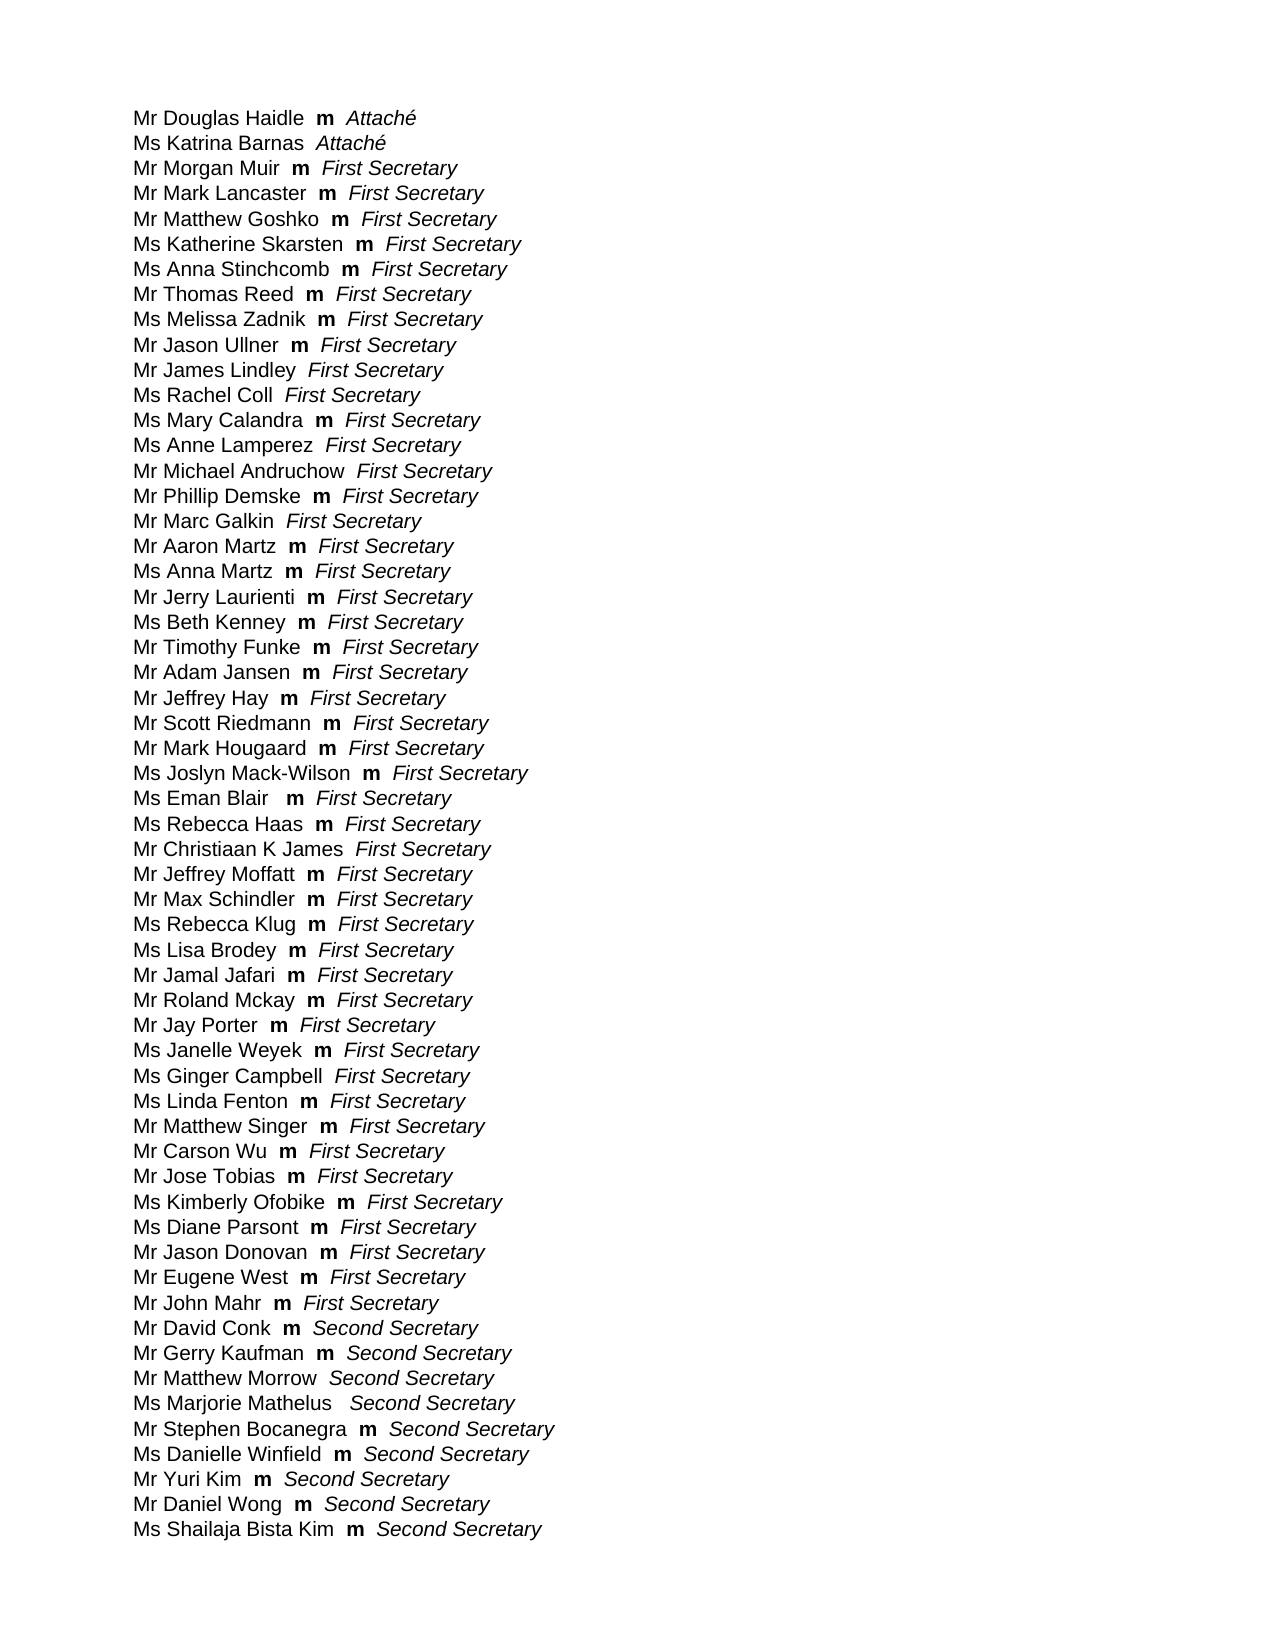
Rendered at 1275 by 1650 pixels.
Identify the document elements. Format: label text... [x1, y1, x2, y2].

text Mr Roland Mckay m First Secretary [133, 988, 1179, 1012]
text Mr Jeffrey Moffatt m First Secretary [133, 862, 1179, 886]
text Mr Jose Tobias m First Secretary [133, 1164, 1179, 1188]
text Ms Danielle Winfield m Second Secretary [133, 1442, 1179, 1466]
text Ms Anna Martz m First Secretary [133, 559, 1179, 583]
text Mr Mark Lancaster m First Secretary [133, 181, 1179, 205]
text Mr Aaron Martz m First Secretary [133, 534, 1179, 558]
text Ms Rachel Coll First Secretary [133, 383, 1179, 407]
text Mr Marc Galkin First Secretary [133, 509, 1179, 533]
text Ms Marjorie Mathelus Second Secretary [133, 1391, 1179, 1415]
text Mr Michael Andruchow First Secretary [133, 458, 1179, 482]
text Ms Katherine Skarsten m First Secretary [133, 232, 1179, 256]
text Mr Matthew Singer m First Secretary [133, 1114, 1179, 1138]
text Ms Linda Fenton m First Secretary [133, 1089, 1179, 1113]
text Mr Phillip Demske m First Secretary [133, 484, 1179, 508]
text Mr Carson Wu m First Secretary [133, 1139, 1179, 1163]
text Ms Melissa Zadnik m First Secretary [133, 307, 1179, 331]
text Ms Joslyn Mack-Wilson m First Secretary [133, 761, 1179, 785]
text Ms Beth Kenney m First Secretary [133, 610, 1179, 634]
text Mr Jason Ullner m First Secretary [133, 332, 1179, 356]
text Mr Jason Donovan m First Secretary [133, 1240, 1179, 1264]
text Mr Jeffrey Hay m First Secretary [133, 685, 1179, 709]
text Mr David Conk m Second Secretary [133, 1316, 1179, 1339]
text Mr Stephen Bocanegra m Second Secretary [133, 1416, 1179, 1440]
text Mr Douglas Haidle m Attaché [133, 106, 1179, 129]
text Mr Timothy Funke m First Secretary [133, 635, 1179, 659]
text Ms Ginger Campbell First Secretary [133, 1063, 1179, 1087]
text Ms Diane Parsont m First Secretary [133, 1215, 1179, 1239]
text Mr Matthew Morrow Second Secretary [133, 1366, 1179, 1390]
text Mr Matthew Goshko m First Secretary [133, 206, 1179, 230]
text Mr Jay Porter m First Secretary [133, 1013, 1179, 1037]
text Mr Daniel Wong m Second Secretary [133, 1492, 1179, 1516]
text Ms Shailaja Bista Kim m Second Secretary [133, 1517, 1179, 1541]
text Mr Gerry Kaufman m Second Secretary [133, 1341, 1179, 1365]
text Mr Scott Riedmann m First Secretary [133, 711, 1179, 734]
text Ms Eman Blair m First Secretary [133, 786, 1179, 810]
text Mr James Lindley First Secretary [133, 358, 1179, 382]
text Ms Rebecca Haas m First Secretary [133, 811, 1179, 835]
text Mr Christiaan K James First Secretary [133, 837, 1179, 861]
text Mr John Mahr m First Secretary [133, 1290, 1179, 1314]
text Mr Jerry Laurienti m First Secretary [133, 584, 1179, 608]
text Ms Lisa Brodey m First Secretary [133, 937, 1179, 961]
text Ms Rebecca Klug m First Secretary [133, 912, 1179, 936]
text Ms Janelle Weyek m First Secretary [133, 1038, 1179, 1062]
text Ms Katrina Barnas Attaché [133, 131, 1179, 155]
text Ms Anne Lamperez First Secretary [133, 433, 1179, 457]
text Mr Max Schindler m First Secretary [133, 887, 1179, 911]
text Ms Kimberly Ofobike m First Secretary [133, 1189, 1179, 1213]
text Mr Thomas Reed m First Secretary [133, 282, 1179, 306]
text Ms Anna Stinchcomb m First Secretary [133, 257, 1179, 281]
text Mr Adam Jansen m First Secretary [133, 660, 1179, 684]
text Mr Mark Hougaard m First Secretary [133, 736, 1179, 760]
text Mr Yuri Kim m Second Secretary [133, 1467, 1179, 1491]
text Mr Morgan Muir m First Secretary [133, 156, 1179, 180]
text Ms Mary Calandra m First Secretary [133, 408, 1179, 432]
text Mr Jamal Jafari m First Secretary [133, 963, 1179, 987]
text Mr Eugene West m First Secretary [133, 1265, 1179, 1289]
